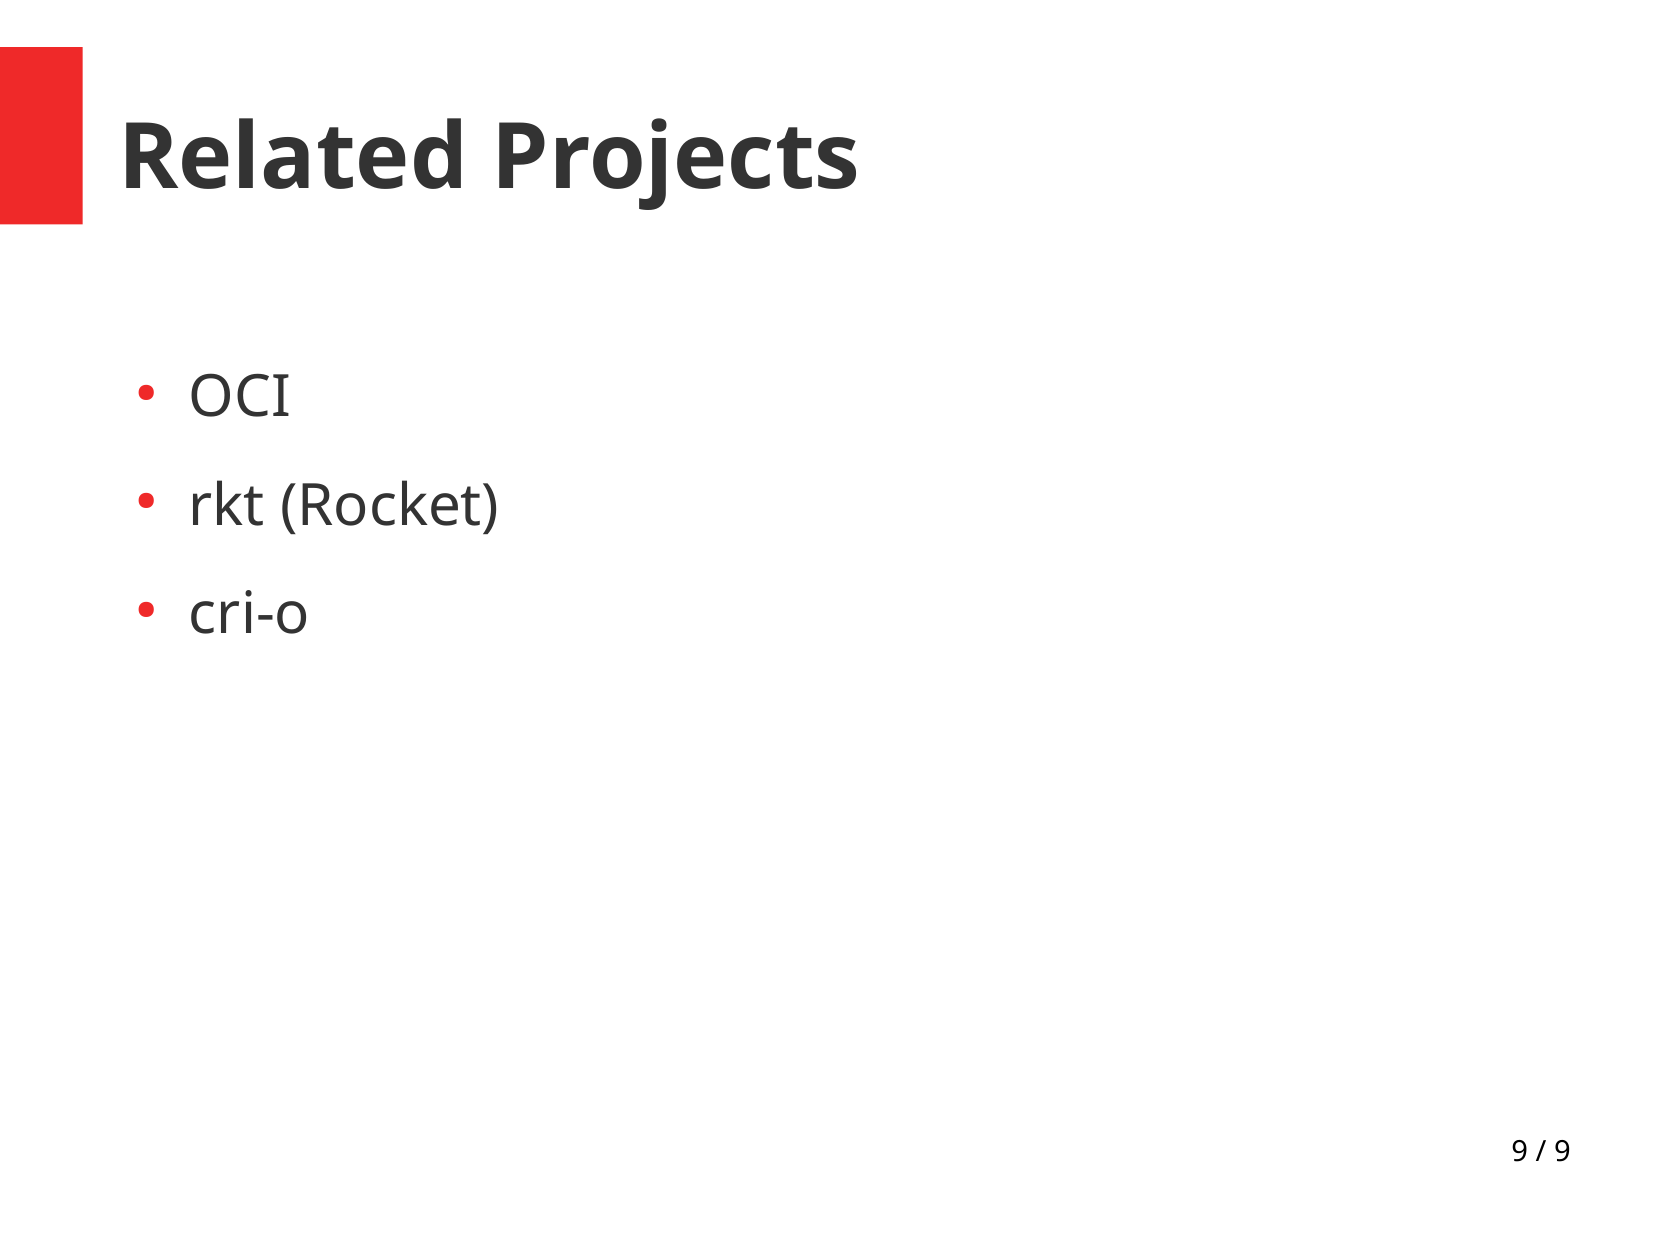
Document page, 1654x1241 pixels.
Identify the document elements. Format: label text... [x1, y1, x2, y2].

title Related Projects [118, 49, 1571, 257]
list OCI rkt (Rocket) cri-o [118, 354, 1536, 1074]
